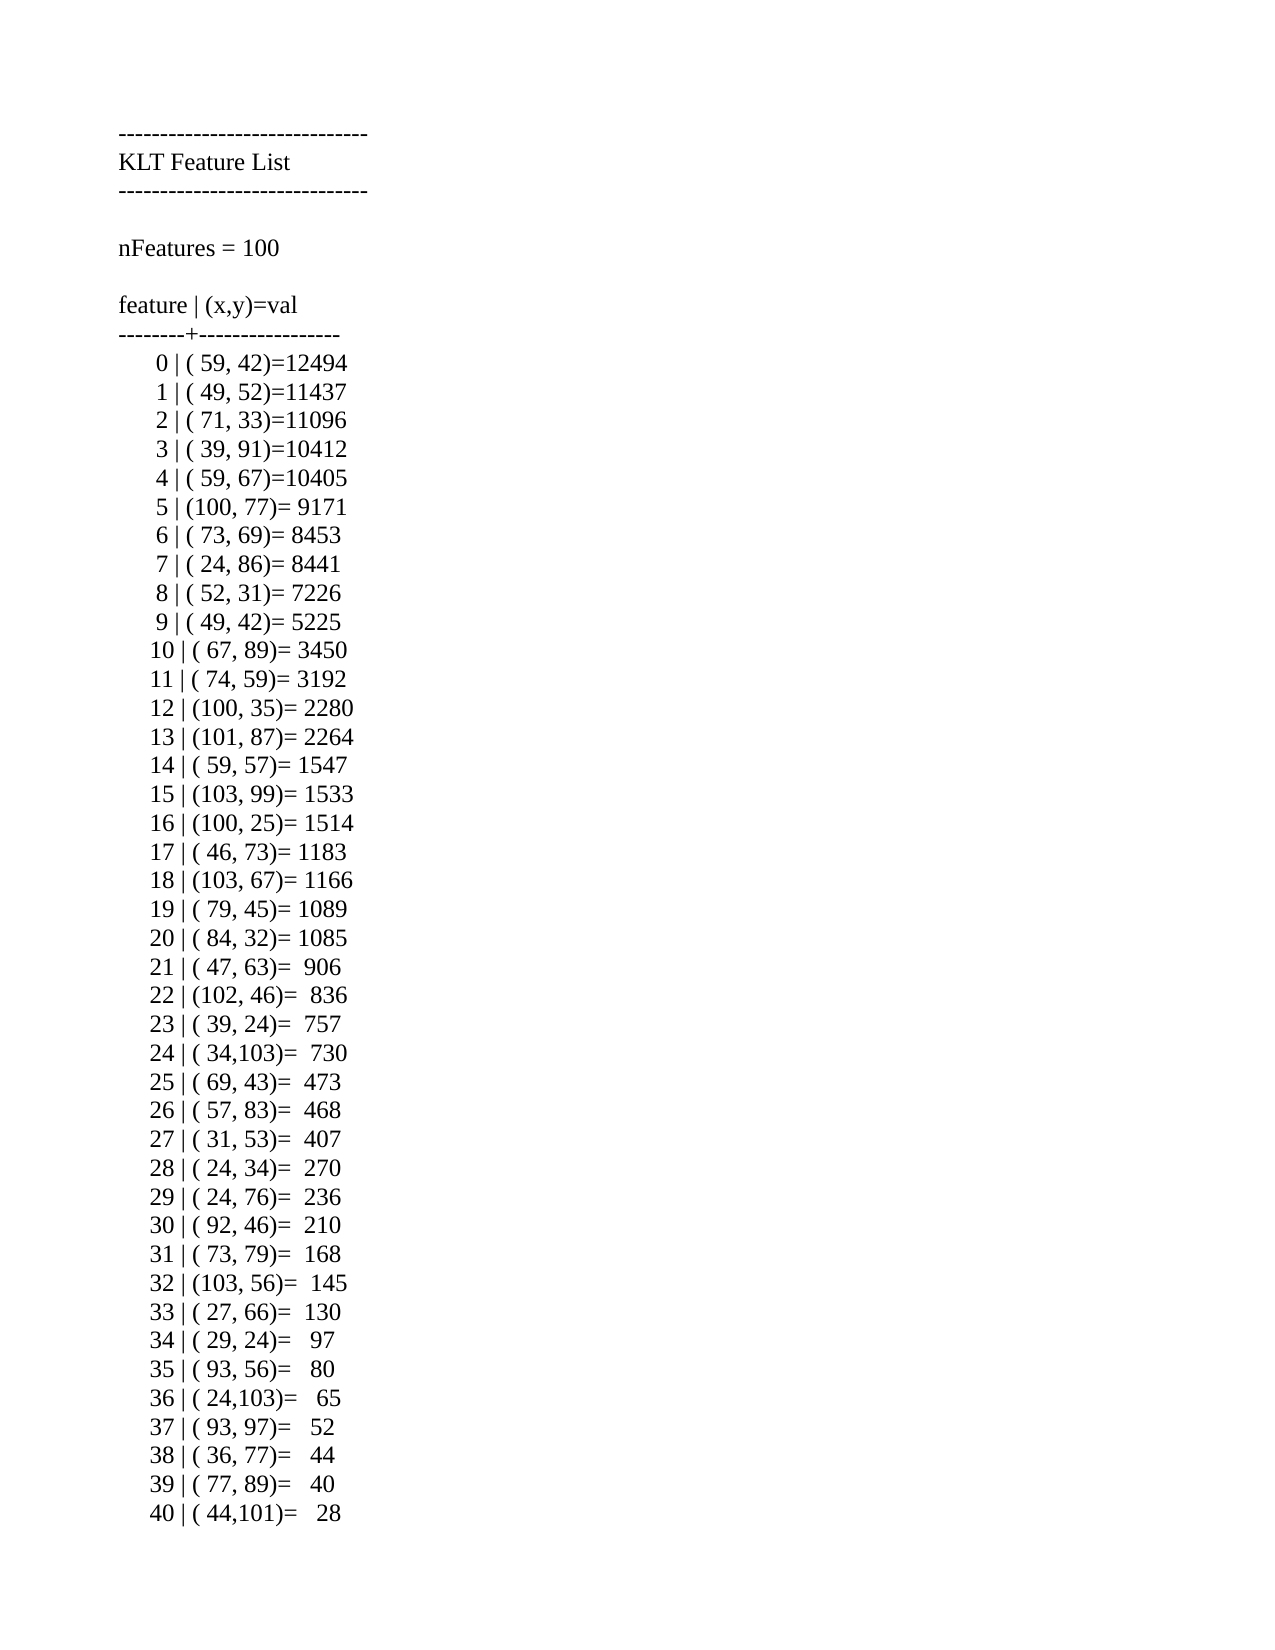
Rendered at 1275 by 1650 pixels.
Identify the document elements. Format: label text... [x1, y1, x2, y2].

text 1 | ( 49, 52)=11437 [118, 377, 1157, 406]
text 8 | ( 52, 31)= 7226 [118, 578, 1157, 607]
text 29 | ( 24, 76)= 236 [118, 1182, 1157, 1211]
text 30 | ( 92, 46)= 210 [118, 1211, 1157, 1239]
text 14 | ( 59, 57)= 1547 [118, 751, 1157, 779]
text 28 | ( 24, 34)= 270 [118, 1153, 1157, 1182]
text 22 | (102, 46)= 836 [118, 981, 1157, 1009]
text 31 | ( 73, 79)= 168 [118, 1239, 1157, 1268]
text 6 | ( 73, 69)= 8453 [118, 521, 1157, 549]
text 21 | ( 47, 63)= 906 [118, 952, 1157, 981]
text nFeatures = 100 [118, 233, 1157, 262]
text 33 | ( 27, 66)= 130 [118, 1297, 1157, 1326]
text 18 | (103, 67)= 1166 [118, 866, 1157, 894]
text 9 | ( 49, 42)= 5225 [118, 607, 1157, 636]
text 16 | (100, 25)= 1514 [118, 808, 1157, 837]
text 15 | (103, 99)= 1533 [118, 779, 1157, 808]
text 26 | ( 57, 83)= 468 [118, 1096, 1157, 1124]
text 23 | ( 39, 24)= 757 [118, 1009, 1157, 1038]
text 20 | ( 84, 32)= 1085 [118, 923, 1157, 952]
text 13 | (101, 87)= 2264 [118, 722, 1157, 751]
text ------------------------------ [118, 118, 1157, 147]
text KLT Feature List [118, 147, 1157, 176]
text 3 | ( 39, 91)=10412 [118, 434, 1157, 463]
text --------+----------------- [118, 319, 1157, 348]
text 36 | ( 24,103)= 65 [118, 1383, 1157, 1412]
text 17 | ( 46, 73)= 1183 [118, 837, 1157, 866]
text 37 | ( 93, 97)= 52 [118, 1412, 1157, 1441]
text 24 | ( 34,103)= 730 [118, 1038, 1157, 1067]
text 19 | ( 79, 45)= 1089 [118, 894, 1157, 923]
text 40 | ( 44,101)= 28 [118, 1498, 1157, 1527]
text 10 | ( 67, 89)= 3450 [118, 636, 1157, 664]
text 2 | ( 71, 33)=11096 [118, 406, 1157, 434]
text feature | (x,y)=val [118, 291, 1157, 319]
text 7 | ( 24, 86)= 8441 [118, 549, 1157, 578]
text 11 | ( 74, 59)= 3192 [118, 664, 1157, 693]
text 35 | ( 93, 56)= 80 [118, 1354, 1157, 1383]
text 12 | (100, 35)= 2280 [118, 693, 1157, 722]
text 32 | (103, 56)= 145 [118, 1268, 1157, 1297]
text 25 | ( 69, 43)= 473 [118, 1067, 1157, 1096]
text 38 | ( 36, 77)= 44 [118, 1441, 1157, 1469]
text 39 | ( 77, 89)= 40 [118, 1469, 1157, 1498]
text 34 | ( 29, 24)= 97 [118, 1326, 1157, 1354]
text ------------------------------ [118, 176, 1157, 204]
text 0 | ( 59, 42)=12494 [118, 348, 1157, 377]
text 27 | ( 31, 53)= 407 [118, 1124, 1157, 1153]
text 5 | (100, 77)= 9171 [118, 492, 1157, 521]
text 4 | ( 59, 67)=10405 [118, 463, 1157, 492]
